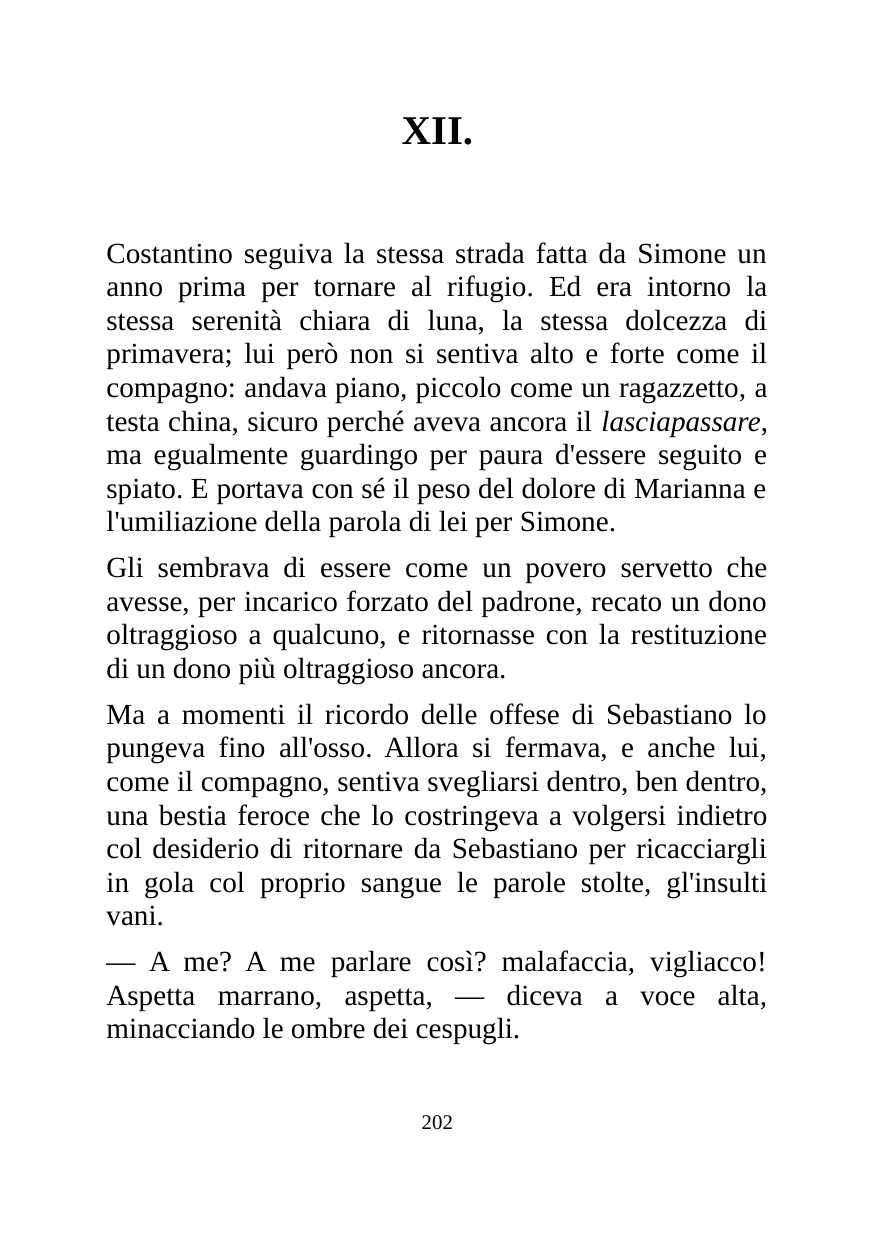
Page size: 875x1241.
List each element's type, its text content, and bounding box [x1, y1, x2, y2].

text — A me? A me parlare così? malafaccia, vigliacco! Aspetta marrano, aspetta, — diceva a voce alta, minacciando le ombre dei cespugli. [106, 944, 768, 1045]
subtitle XII. [106, 106, 768, 153]
text Costantino seguiva la stessa strada fatta da Simone un anno prima per tornare al rifugio. Ed era intorno la stessa serenità chiara di luna, la stessa dolcezza di primavera; lui però non si sentiva alto e forte come il compagno: andava piano, piccolo come un ragazzetto, a testa china, sicuro perché aveva ancora il lasciapassare, ma egualmente guardingo per paura d'essere seguito e spiato. E portava con sé il peso del dolore di Marianna e l'umiliazione della parola di lei per Simone. [106, 236, 768, 538]
text Gli sembrava di essere come un povero servetto che avesse, per incarico forzato del padrone, recato un dono oltraggioso a qualcuno, e ritornasse con la restituzione di un dono più oltraggioso ancora. [106, 550, 768, 684]
text Ma a momenti il ricordo delle offese di Sebastiano lo pungeva fino all'osso. Allora si fermava, e anche lui, come il compagno, sentiva svegliarsi dentro, ben dentro, una bestia feroce che lo costringeva a volgersi indietro col desiderio di ritornare da Sebastiano per ricacciargli in gola col proprio sangue le parole stolte, gl'insulti vani. [106, 697, 768, 932]
